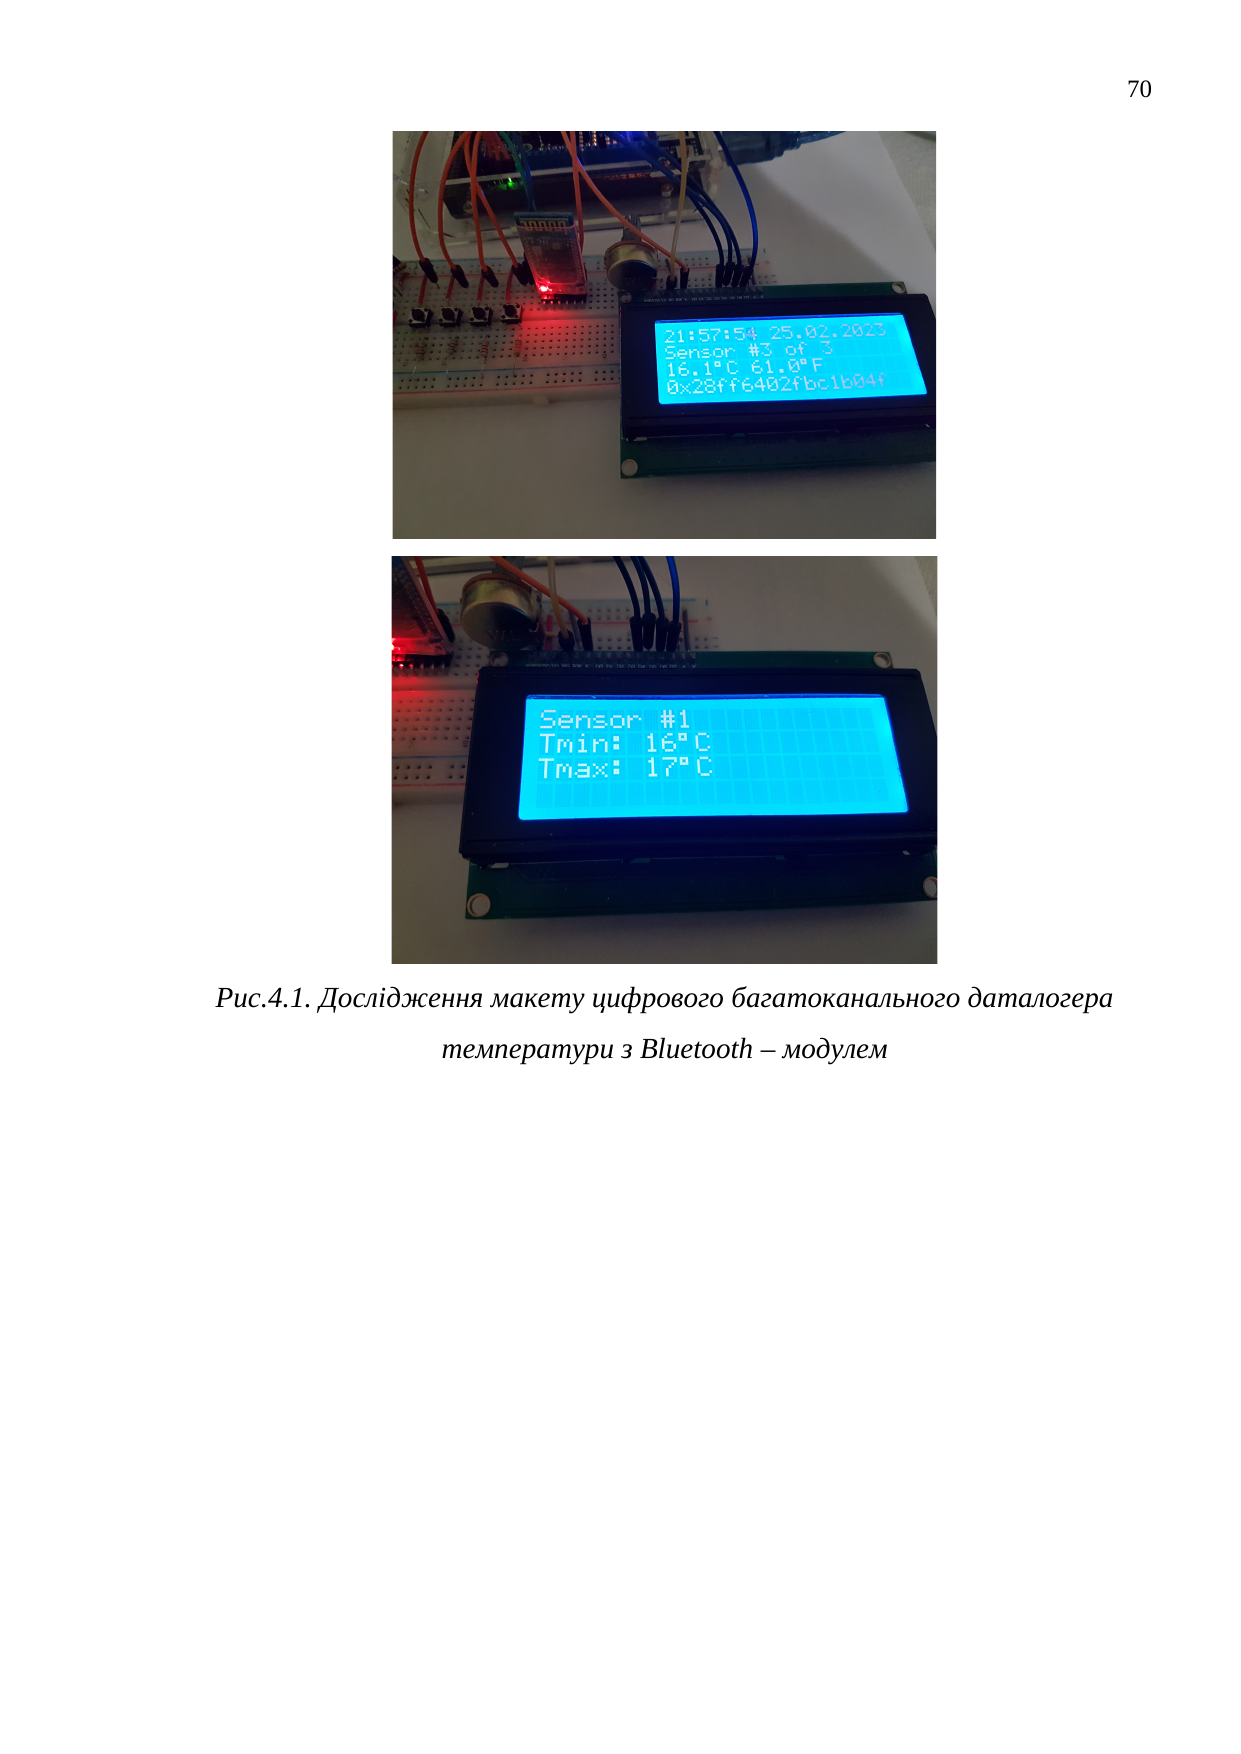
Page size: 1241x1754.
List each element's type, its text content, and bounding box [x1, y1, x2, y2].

picture [392, 131, 937, 539]
text Рис.4.1. Дослідження макету цифрового багатоканального даталогера температури з Bluetooth – модулем [177, 981, 1152, 1064]
picture [391, 556, 938, 964]
